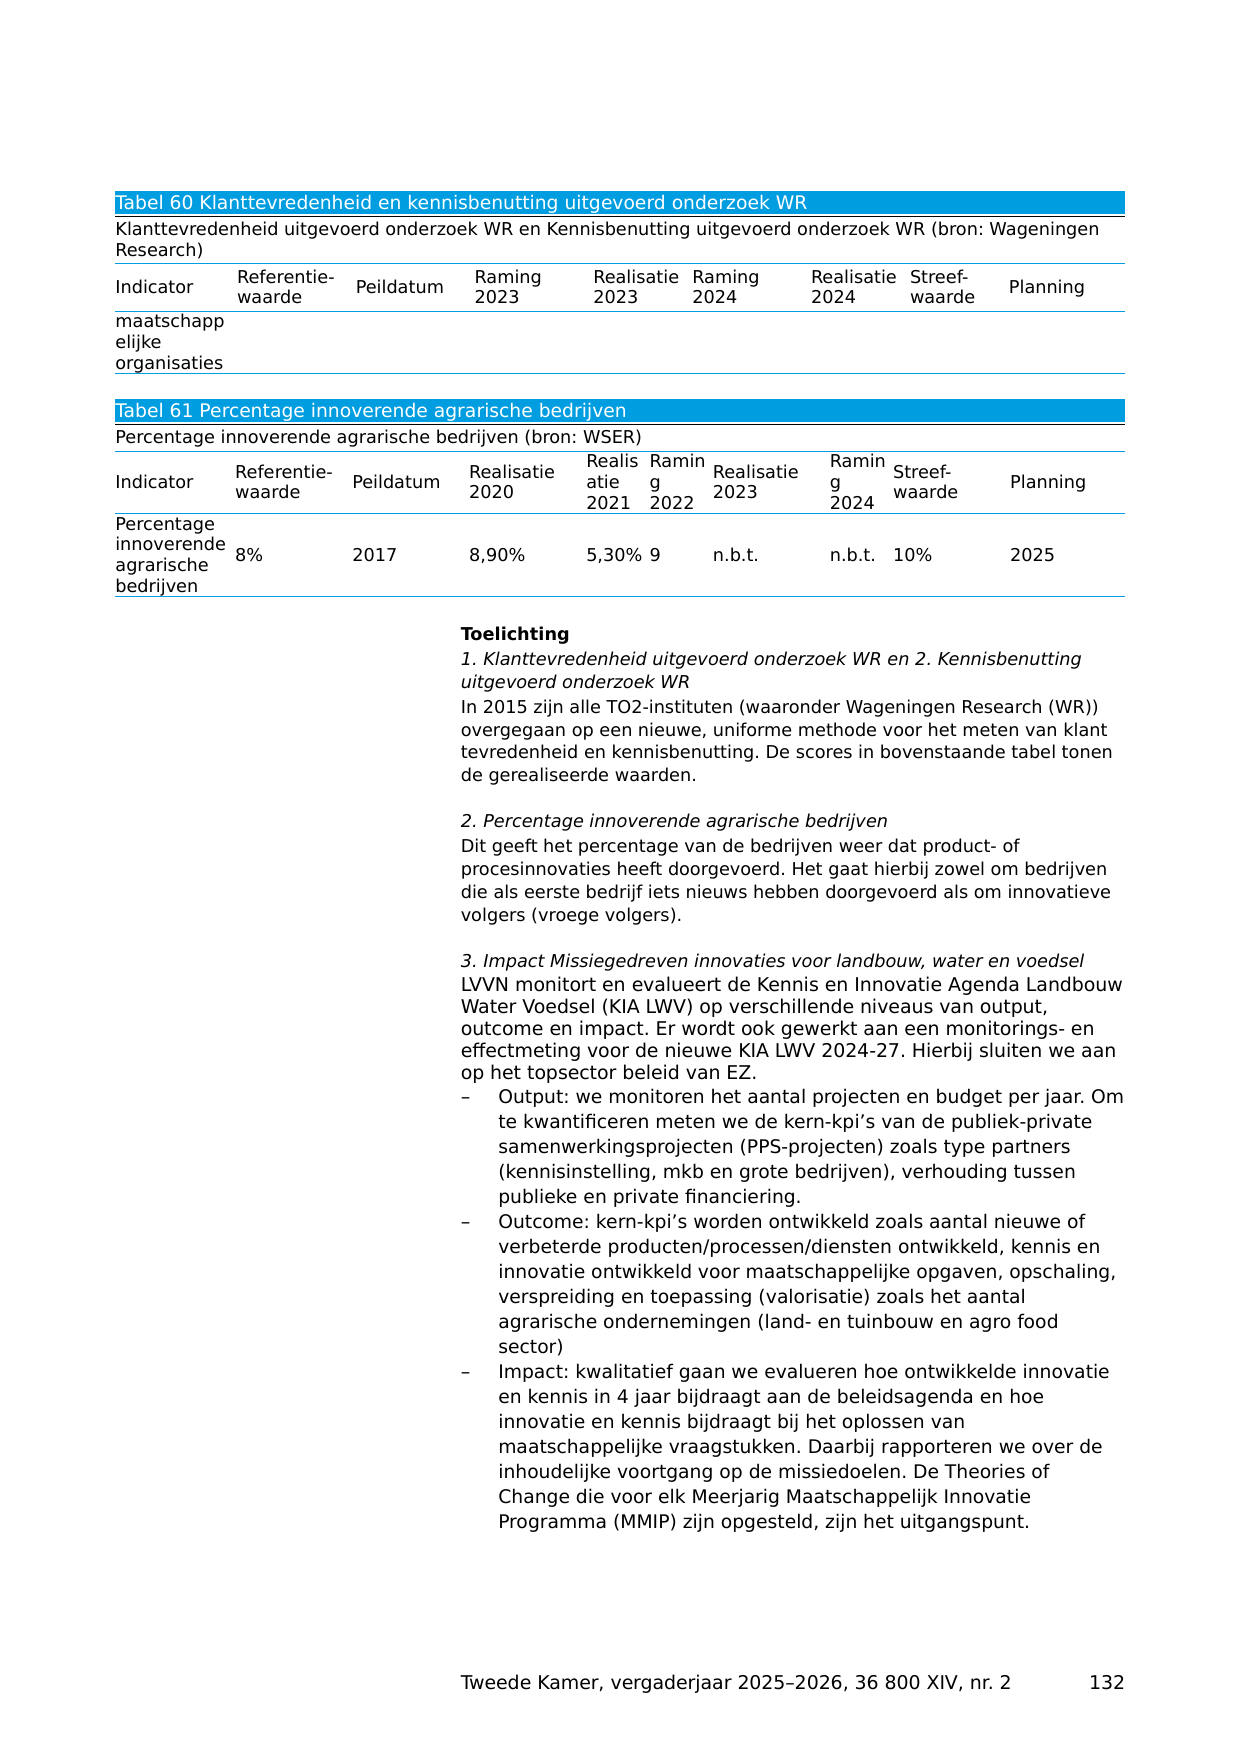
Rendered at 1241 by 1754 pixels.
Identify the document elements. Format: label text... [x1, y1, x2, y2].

table_cell Realisatie 2020 [466, 452, 583, 513]
table_cell [689, 312, 808, 373]
table_cell Realisatie 2023 [590, 264, 689, 311]
table_cell Referentie-waarde [234, 264, 353, 311]
table_cell 5,30% [583, 514, 646, 596]
table_cell n.b.t. [710, 514, 827, 596]
text 3. Impact Missiegedreven innovaties voor landbouw, water en voedsel [461, 949, 1125, 972]
table_cell 9 [646, 514, 710, 596]
table_cell Indicator [115, 452, 232, 513]
table_cell 8% [232, 514, 349, 596]
table_cell n.b.t. [827, 514, 890, 596]
text Dit geeft het percentage van de bedrĳven weer dat product- of procesinnovaties heeft doorgevoerd. Het gaat hierbĳ zowel om bedrĳven die als eerste bedrĳf iets nieuws hebben doorgevoerd als om innovatieve volgers (vroege volgers). [461, 834, 1125, 926]
text LVVN monitort en evalueert de Kennis en Innovatie Agenda Landbouw Water Voedsel (KIA LWV) op verschillende niveaus van output, outcome en impact. Er wordt ook gewerkt aan een monitorings- en effectmeting voor de nieuwe KIA LWV 2024-27. Hierbĳ sluiten we aan op het topsector beleid van EZ. [461, 974, 1125, 1084]
table_cell Realisatie 2023 [710, 452, 827, 513]
table_cell maatschappelijke organisaties [115, 312, 234, 373]
table_cell Peildatum [349, 452, 466, 513]
list Impact: kwalitatief gaan we evalueren hoe ontwikkelde innovatie en kennis in 4 jaar bĳdraagt aan de beleidsagenda en hoe innovatie en kennis bĳdraagt bĳ het oplossen van maatschappelĳke vraagstukken. Daarbĳ rapporteren we over de inhoudelĳke voortgang op de missiedoelen. De Theories of Change die voor elk Meerjarig Maatschappelĳk Innovatie Programma (MMIP) zĳn opgesteld, zĳn het uitgangspunt. [461, 1359, 1125, 1534]
text In 2015 zĳn alle TO2-instituten (waaronder Wageningen Research (WR)) overgegaan op een nieuwe, uniforme methode voor het meten van klant tevredenheid en kennisbenutting. De scores in bovenstaande tabel tonen de gerealiseerde waarden. [461, 695, 1125, 786]
table_cell Percentage innoverende agrarische bedrijven [115, 514, 232, 596]
table_cell Klanttevredenheid uitgevoerd onderzoek WR en Kennisbenutting uitgevoerd onderzoek WR (bron: Wageningen Research) [115, 217, 1125, 263]
table_cell 2017 [349, 514, 466, 596]
table_cell 10% [890, 514, 1007, 596]
table_cell Streef-waarde [890, 452, 1007, 513]
table_cell Planning [1007, 452, 1125, 513]
table_cell Peildatum [353, 264, 471, 311]
table_cell 2025 [1007, 514, 1125, 596]
table_cell [808, 312, 907, 373]
table_cell [1006, 312, 1125, 373]
table_cell Realisatie 2024 [808, 264, 907, 311]
table_cell Indicator [115, 264, 234, 311]
table_cell 8,90% [466, 514, 583, 596]
table_cell [353, 312, 471, 373]
table_cell Raming 2024 [689, 264, 808, 311]
text 2. Percentage innoverende agrarische bedrĳven [461, 809, 1125, 832]
table_cell Percentage innoverende agrarische bedrijven (bron: WSER) [115, 425, 1125, 451]
table_cell Raming 2022 [646, 452, 710, 513]
table_cell [907, 312, 1006, 373]
table_cell [234, 312, 353, 373]
table_cell Referentie-waarde [232, 452, 349, 513]
list Output: we monitoren het aantal projecten en budget per jaar. Om te kwantificeren meten we de kern-kpi’s van de publiek-private samenwerkingsprojecten (PPS-projecten) zoals type partners (kennisinstelling, mkb en grote bedrĳven), verhouding tussen publieke en private financiering. [461, 1084, 1125, 1209]
text 1. Klanttevredenheid uitgevoerd onderzoek WR en 2. Kennisbenutting uitgevoerd onderzoek WR [461, 647, 1125, 693]
list Outcome: kern-kpi’s worden ontwikkeld zoals aantal nieuwe of verbeterde producten/processen/diensten ontwikkeld, kennis en innovatie ontwikkeld voor maatschappelĳke opgaven, opschaling, verspreiding en toepassing (valorisatie) zoals het aantal agrarische ondernemingen (land- en tuinbouw en agro food sector) [461, 1209, 1125, 1359]
table_cell Planning [1006, 264, 1125, 311]
table_cell Raming 2023 [471, 264, 590, 311]
table_cell Realisatie 2021 [583, 452, 646, 513]
table_cell [471, 312, 590, 373]
table_cell Streef-waarde [907, 264, 1006, 311]
table_cell Raming 2024 [827, 452, 890, 513]
text Toelichting [461, 622, 1125, 645]
table_cell [590, 312, 689, 373]
